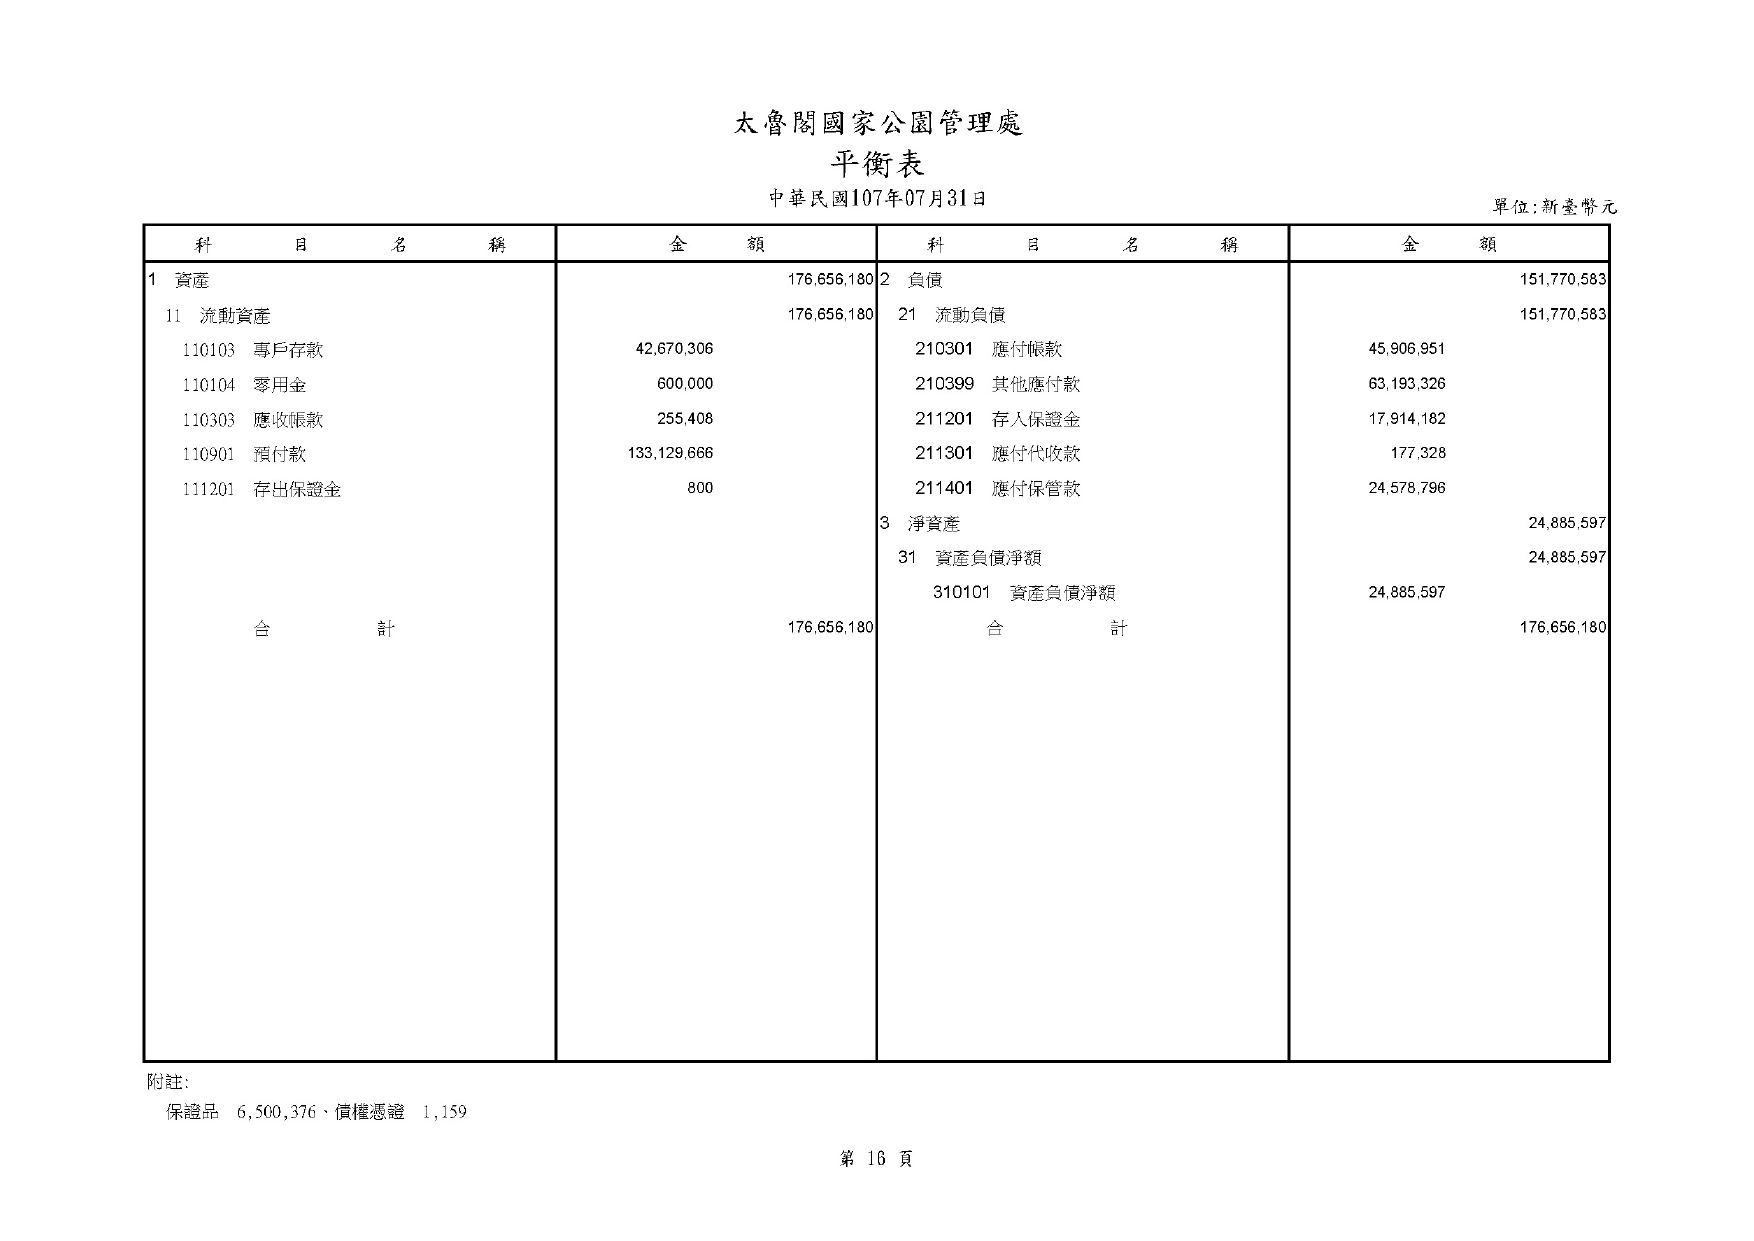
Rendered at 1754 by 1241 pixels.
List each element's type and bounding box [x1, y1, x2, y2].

picture [59, 59, 1695, 1216]
